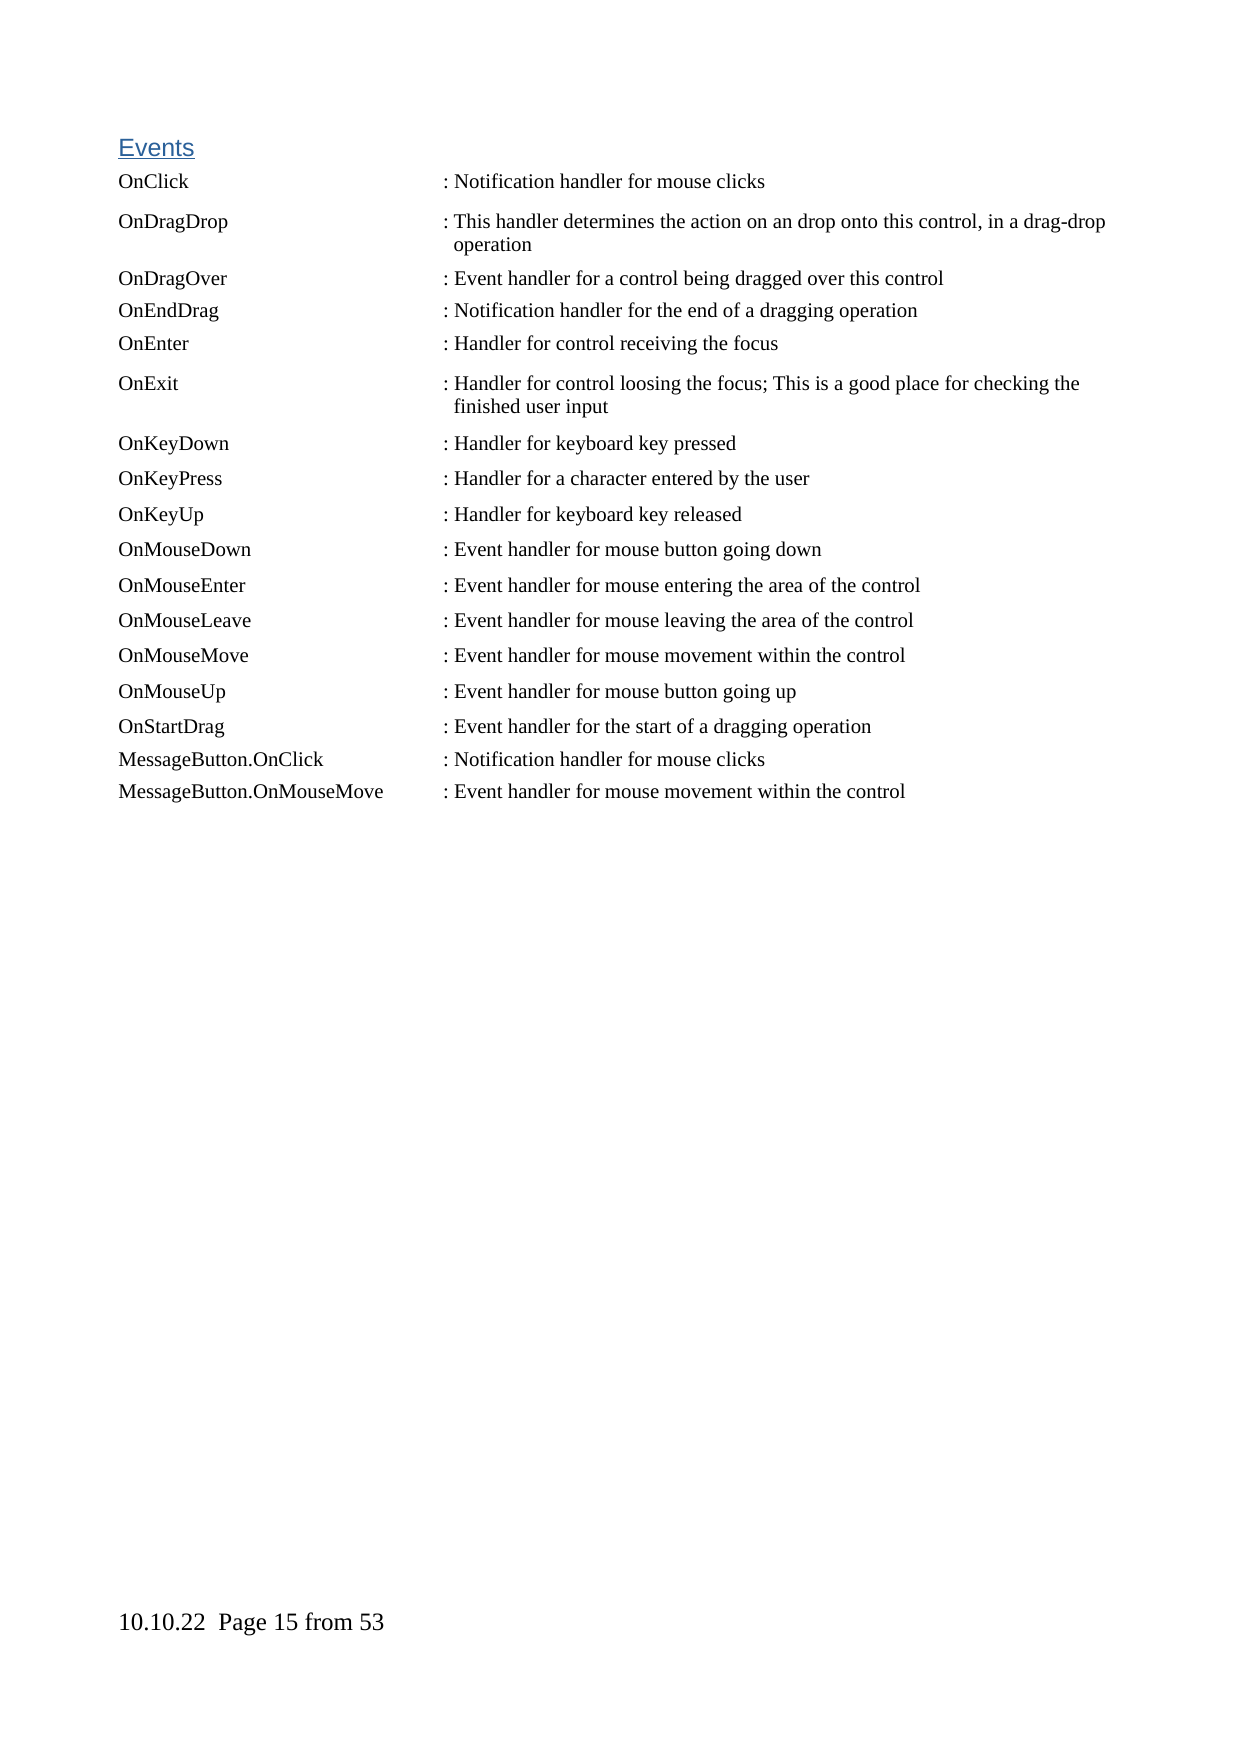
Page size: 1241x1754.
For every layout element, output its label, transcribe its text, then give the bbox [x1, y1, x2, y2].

text OnMouseDown : Event handler for mouse button going down [118, 542, 1122, 560]
text OnMouseMove : Event handler for mouse movement within the control [118, 649, 1122, 666]
text OnMouseUp : Event handler for mouse button going up [118, 684, 1122, 702]
text OnExit : Handler for control loosing the focus; This is a good place for checking the finished user input [118, 371, 1122, 418]
text OnStartDrag : Event handler for the start of a dragging operation [118, 719, 1122, 737]
text OnDragOver : Event handler for a control being dragged over this control [118, 271, 1122, 289]
text OnKeyUp : Handler for keyboard key released [118, 507, 1122, 525]
text OnKeyDown : Handler for keyboard key pressed [118, 436, 1122, 454]
text OnDragDrop : This handler determines the action on an drop onto this control, in a drag-drop operation [118, 209, 1122, 257]
text OnKeyPress : Handler for a character entered by the user [118, 472, 1122, 489]
text OnEnter : Handler for control receiving the focus [118, 336, 1122, 353]
subtitle Events [118, 133, 1122, 161]
text MessageButton.OnMouseMove : Event handler for mouse movement within the control [118, 784, 1122, 802]
text MessageButton.OnClick : Notification handler for mouse clicks [118, 752, 1122, 769]
text OnEndDrag : Notification handler for the end of a dragging operation [118, 303, 1122, 321]
text OnClick : Notification handler for mouse clicks [118, 174, 1122, 192]
text OnMouseLeave : Event handler for mouse leaving the area of the control [118, 613, 1122, 631]
text OnMouseEnter : Event handler for mouse entering the area of the control [118, 578, 1122, 596]
